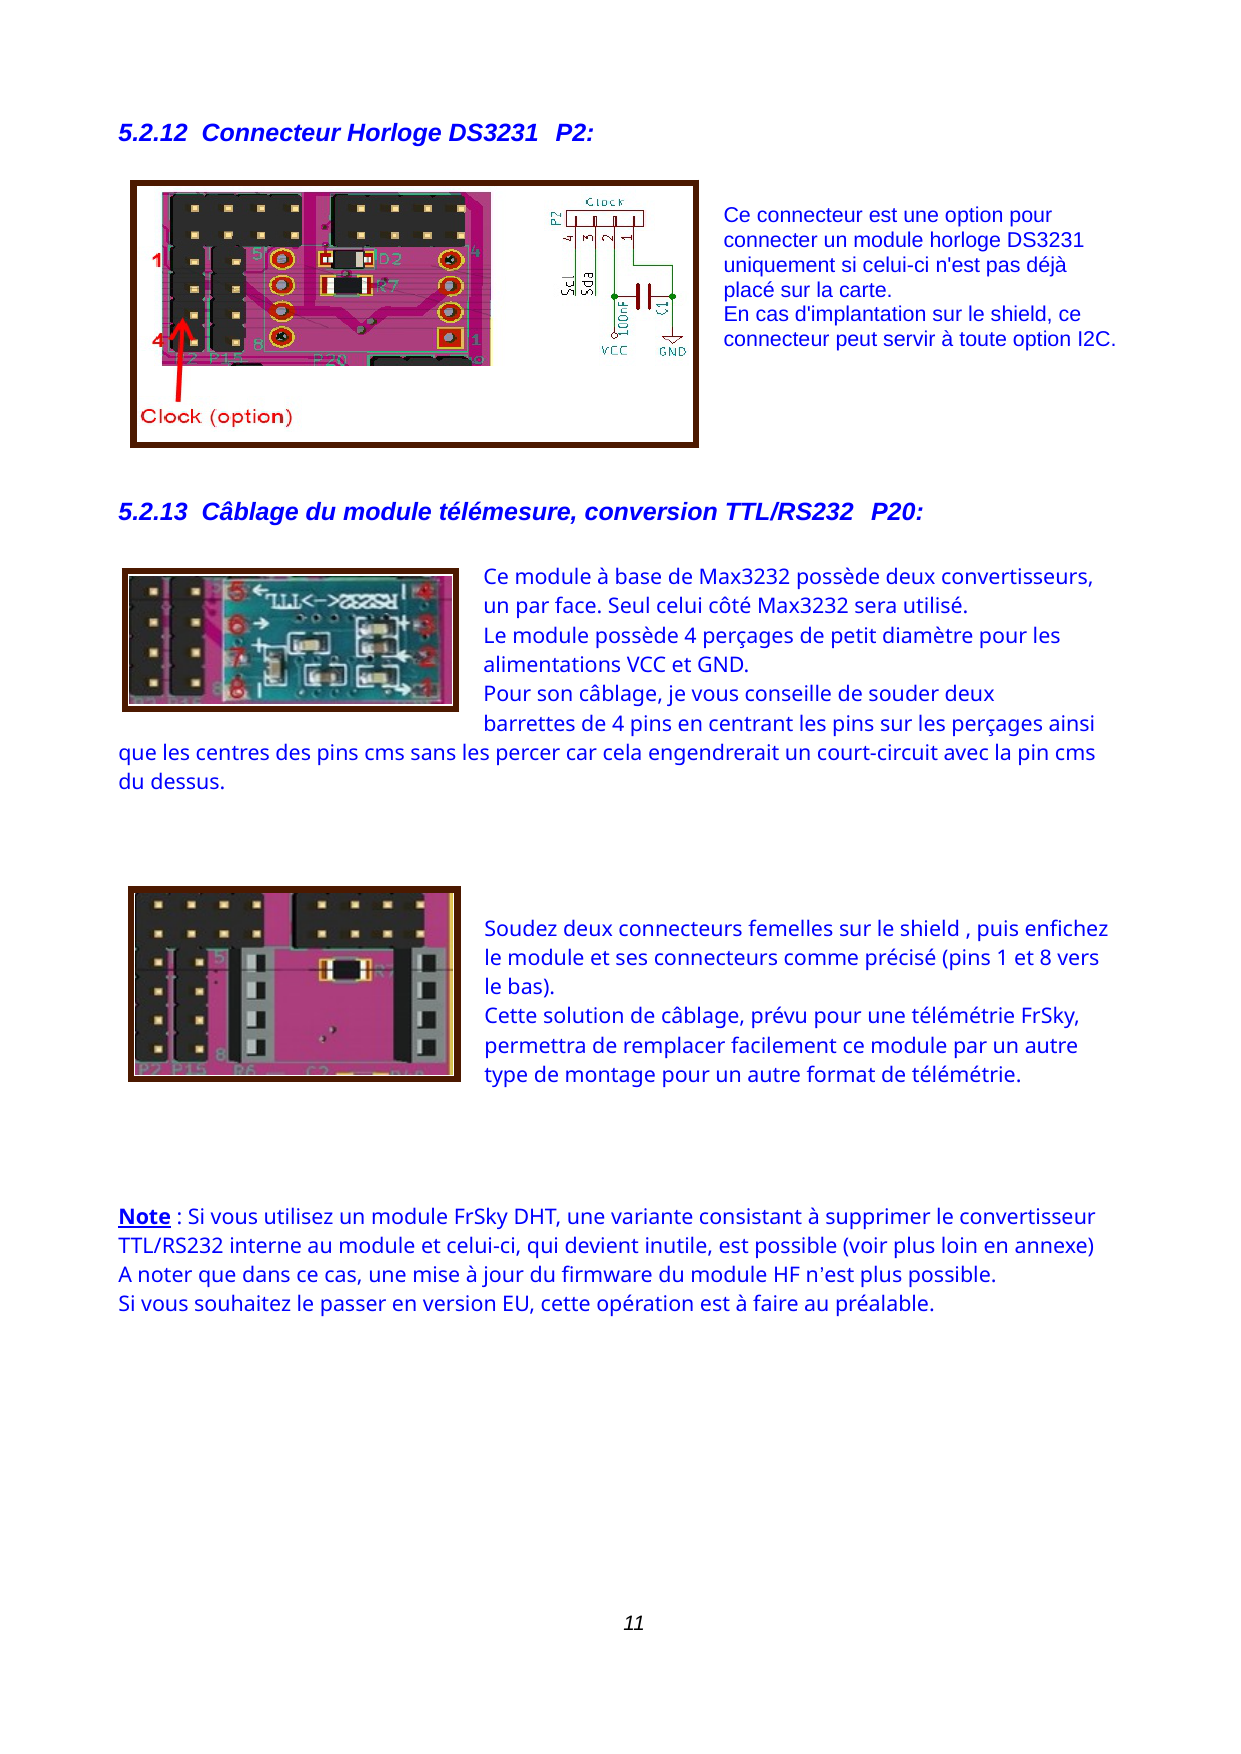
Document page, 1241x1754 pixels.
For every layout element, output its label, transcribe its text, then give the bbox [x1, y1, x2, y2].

text Note : Si vous utilisez un module FrSky DHT, une variante consistant à supprimer le convertisseur TTL/RS232 interne au module et celui-ci, qui devient inutile, est possible (voir plus loin en annexe) [118, 1201, 1122, 1260]
text Pour son câblage, je vous conseille de souder deux [459, 679, 1122, 708]
text barrettes de 4 pins en centrant les pins sur les perçages ainsi que les centres des pins cms sans les percer car cela engendrerait un court-circuit avec la pin cms du dessus. [118, 708, 1122, 796]
text En cas d'implantation sur le shield, ce connecteur peut servir à toute option I2C. [699, 301, 1122, 351]
text Soudez deux connecteurs femelles sur le shield , puis enfichez le module et ses connecteurs comme précisé (pins 1 et 8 vers le bas). [461, 913, 1122, 1001]
text Si vous souhaitez le passer en version EU, cette opération est à faire au préalable. [118, 1289, 1122, 1318]
text Le module possède 4 perçages de petit diamètre pour les [459, 620, 1122, 649]
text uniquement si celui-ci n'est pas déjà placé sur la carte. [699, 252, 1122, 301]
text A noter que dans ce cas, une mise à jour du firmware du module HF n’est plus possible. [118, 1260, 1122, 1289]
picture [130, 576, 451, 704]
picture [136, 894, 453, 1074]
text Ce connecteur est une option pour connecter un module horloge DS3231 [699, 203, 1122, 252]
text Ce module à base de Max3232 possède deux convertisseurs, un par face. Seul celui côté Max3232 sera utilisé. [118, 562, 1122, 620]
subtitle 5.2.12 Connecteur Horloge DS3231 P2: [118, 118, 1122, 147]
text alimentations VCC et GND. [459, 649, 1122, 679]
text Cette solution de câblage, prévu pour une télémétrie FrSky, permettra de remplacer facilement ce module par un autre type de montage pour un autre format de télémétrie. [118, 1001, 1122, 1089]
subtitle 5.2.13 Câblage du module télémesure, conversion TTL/RS232 P20: [118, 497, 1122, 526]
